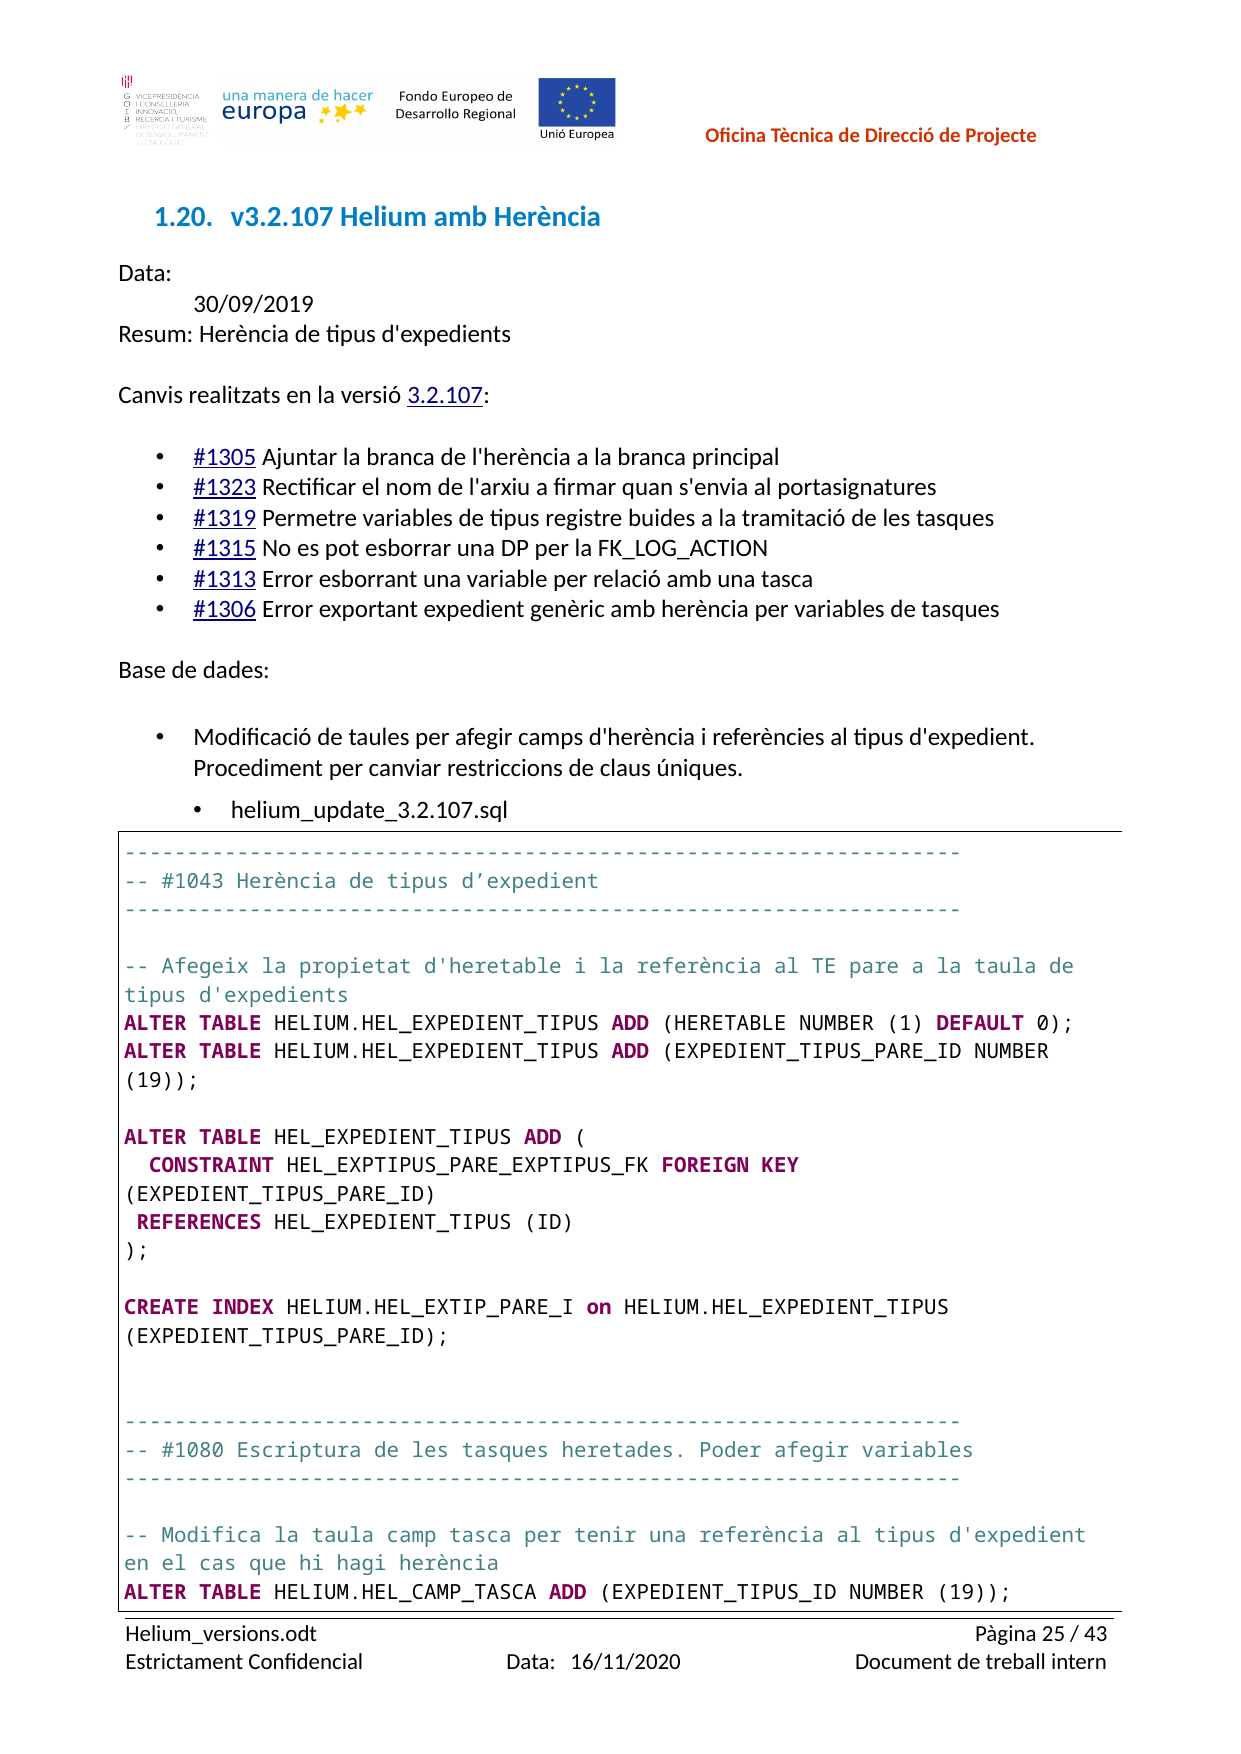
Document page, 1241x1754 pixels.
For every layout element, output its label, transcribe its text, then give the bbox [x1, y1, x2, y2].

table_header ------------------------------------------------------------------- -- #1043 Herència de tipus d’expedient ------------------------------------------------------------------- -- Afegeix la propietat d'heretable i la referència al TE pare a la taula de tipus d'expedients ALTER TABLE HELIUM.HEL_EXPEDIENT_TIPUS ADD (HERETABLE NUMBER (1) DEFAULT 0); ALTER TABLE HELIUM.HEL_EXPEDIENT_TIPUS ADD (EXPEDIENT_TIPUS_PARE_ID NUMBER (19)); ALTER TABLE HEL_EXPEDIENT_TIPUS ADD ( CONSTRAINT HEL_EXPTIPUS_PARE_EXPTIPUS_FK FOREIGN KEY (EXPEDIENT_TIPUS_PARE_ID) REFERENCES HEL_EXPEDIENT_TIPUS (ID) ); CREATE INDEX HELIUM.HEL_EXTIP_PARE_I on HELIUM.HEL_EXPEDIENT_TIPUS (EXPEDIENT_TIPUS_PARE_ID); ------------------------------------------------------------------- -- #1080 Escriptura de les tasques heretades. Poder afegir variables ------------------------------------------------------------------- -- Modifica la taula camp tasca per tenir una referència al tipus d'expedient en el cas que hi hagi herència ALTER TABLE HELIUM.HEL_CAMP_TASCA ADD (EXPEDIENT_TIPUS_ID NUMBER (19)); [119, 832, 1122, 1611]
list helium_update_3.2.107.sql [193, 794, 1122, 825]
list #1315 No es pot esborrar una DP per la FK_LOG_ACTION [156, 532, 1122, 563]
list #1306 Error exportant expedient genèric amb herència per variables de tasques [156, 593, 1122, 624]
text Data: [118, 258, 1122, 288]
subtitle v3.2.107 Helium amb Herència [153, 198, 1122, 234]
list #1323 Rectificar el nom de l'arxiu a firmar quan s'envia al portasignatures [156, 471, 1122, 502]
picture [118, 73, 213, 147]
list Modificació de taules per afegir camps d'herència i referències al tipus d'expedient. Procediment per canviar restriccions de claus úniques. [156, 721, 1122, 782]
list #1319 Permetre variables de tipus registre buides a la tramitació de les tasques [156, 502, 1122, 532]
text Canvis realitzats en la versió 3.2.107: [118, 380, 1122, 410]
text 30/09/2019 [118, 288, 1122, 319]
picture [219, 73, 621, 147]
list #1313 Error esborrant una variable per relació amb una tasca [156, 563, 1122, 593]
text Resum: Herència de tipus d'expedients [118, 319, 1122, 349]
text Base de dades: [118, 654, 1122, 685]
list #1305 Ajuntar la branca de l'herència a la branca principal [156, 441, 1122, 471]
